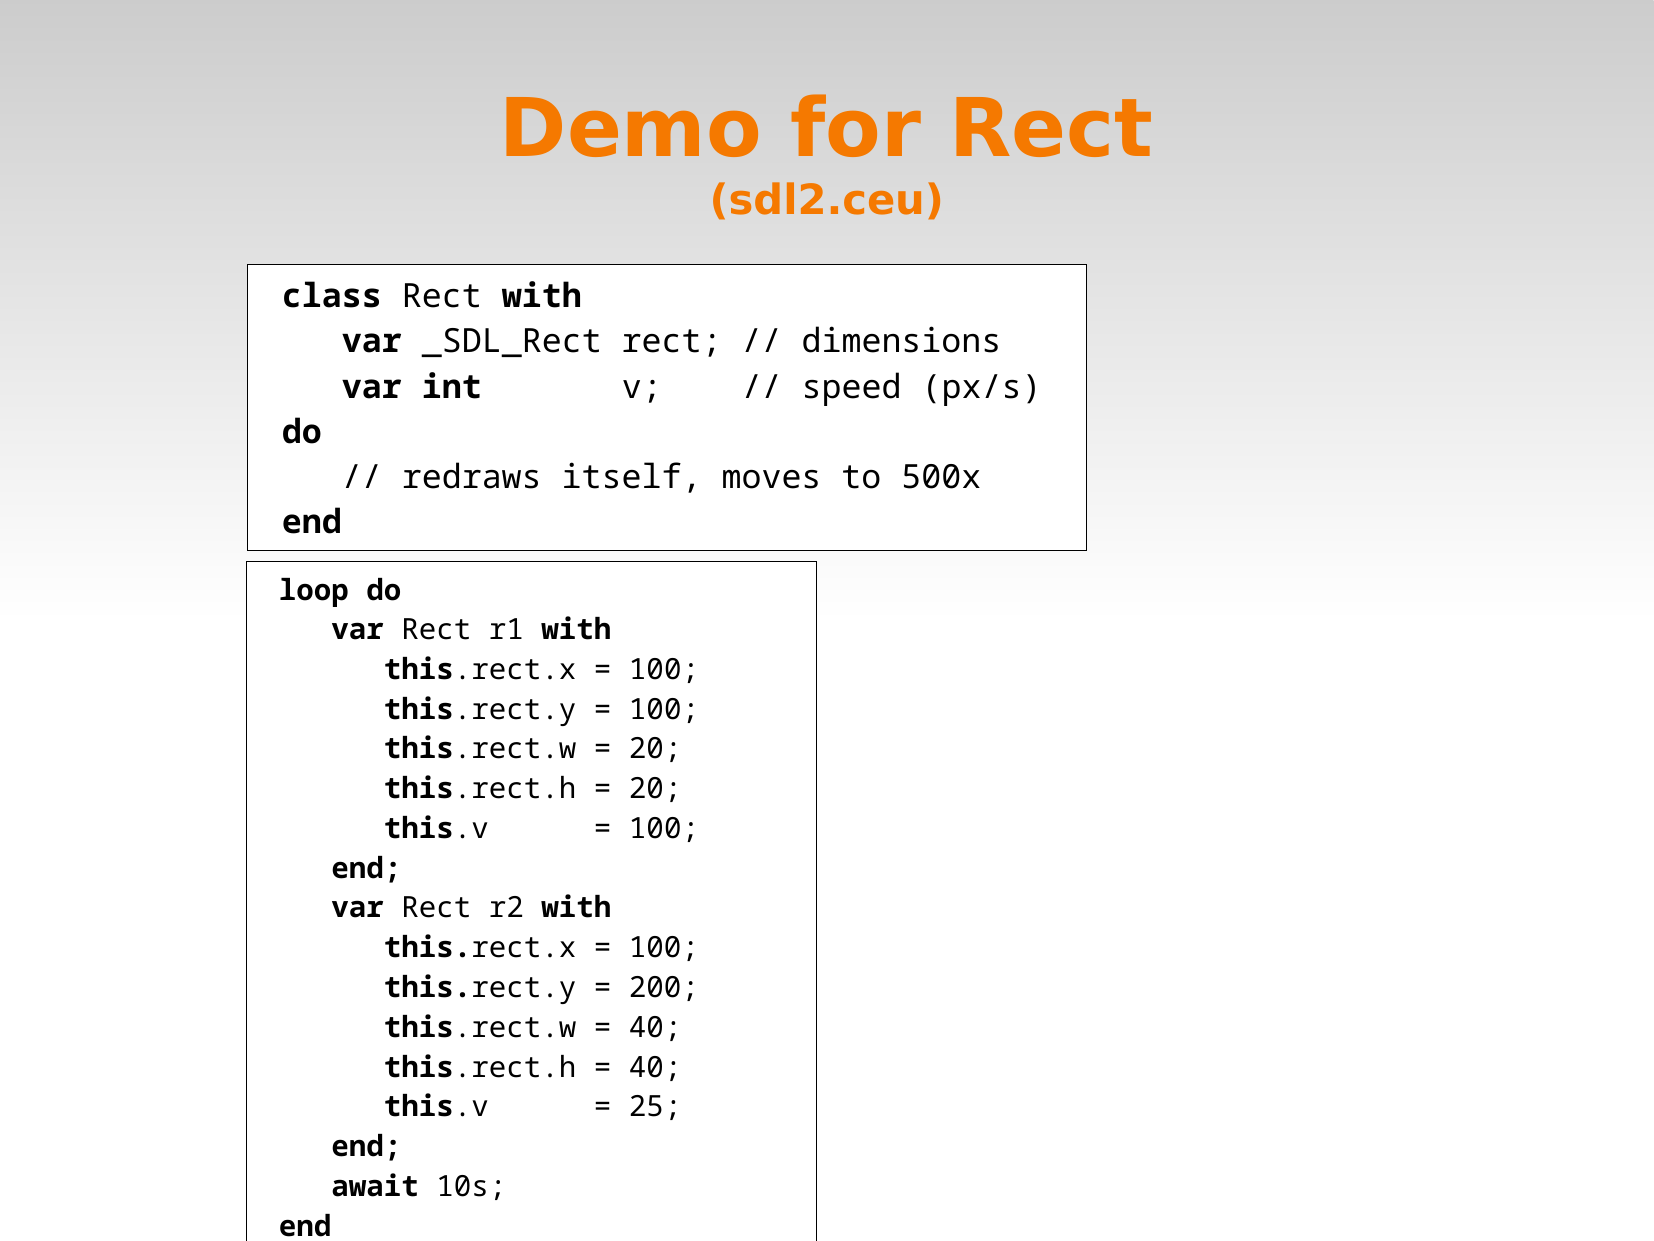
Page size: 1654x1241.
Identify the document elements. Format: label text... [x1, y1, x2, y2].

text_box class Rect with var _SDL_Rect rect; // dimensions var int v; // speed (px/s) do // redraws itself, moves to 500x end [247, 264, 1087, 519]
text_box loop do var Rect r1 with this.rect.x = 100; this.rect.y = 100; this.rect.w = 20; this.rect.h = 20; this.v = 100; end; var Rect r2 with this.rect.x = 100; this.rect.y = 200; this.rect.w = 40; this.rect.h = 40; this.v = 25; end; await 10s; end [246, 561, 817, 1207]
title Demo for Rect (sdl2.ceu) [82, 49, 1571, 257]
